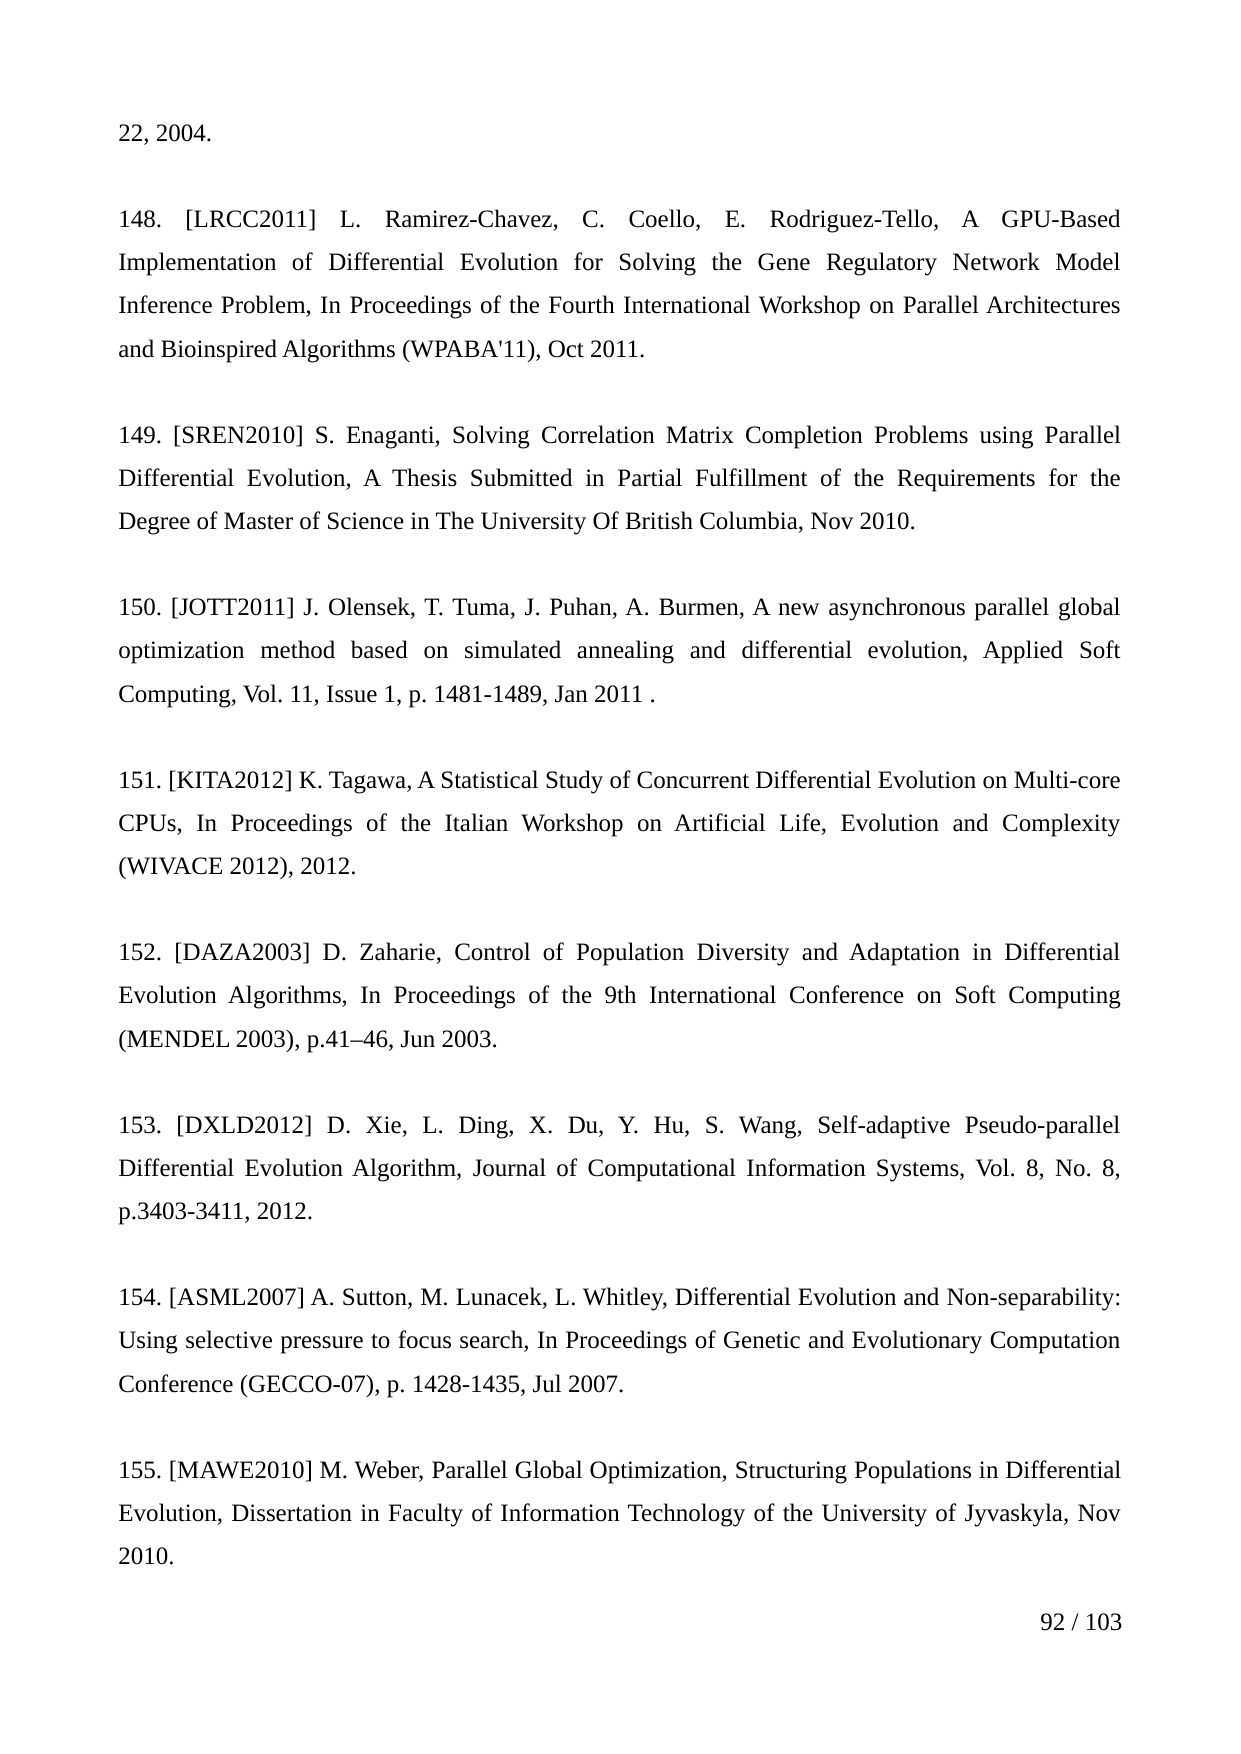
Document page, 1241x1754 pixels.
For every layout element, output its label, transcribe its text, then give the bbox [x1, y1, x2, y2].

text 151. [KITA2012] K. Tagawa, A Statistical Study of Concurrent Differential Evolution on Multi-core CPUs, In Proceedings of the Italian Workshop on Artificial Life, Evolution and Complexity (WIVACE 2012), 2012. [118, 765, 1122, 880]
text 150. [JOTT2011] J. Olensek, T. Tuma, J. Puhan, A. Burmen, A new asynchronous parallel global optimization method based on simulated annealing and differential evolution, Applied Soft Computing, Vol. 11, Issue 1, p. 1481-1489, Jan 2011 . [118, 592, 1122, 707]
text 154. [ASML2007] A. Sutton, M. Lunacek, L. Whitley, Differential Evolution and Non-separability: Using selective pressure to focus search, In Proceedings of Genetic and Evolutionary Computation Conference (GECCO-07), p. 1428-1435, Jul 2007. [118, 1282, 1122, 1397]
text 22, 2004. [118, 118, 1122, 147]
text 153. [DXLD2012] D. Xie, L. Ding, X. Du, Y. Hu, S. Wang, Self-adaptive Pseudo-parallel Differential Evolution Algorithm, Journal of Computational Information Systems, Vol. 8, No. 8, p.3403-3411, 2012. [118, 1110, 1122, 1225]
text 149. [SREN2010] S. Enaganti, Solving Correlation Matrix Completion Problems using Parallel Differential Evolution, A Thesis Submitted in Partial Fulfillment of the Requirements for the Degree of Master of Science in The University Of British Columbia, Nov 2010. [118, 420, 1122, 535]
text 152. [DAZA2003] D. Zaharie, Control of Population Diversity and Adaptation in Differential Evolution Algorithms, In Proceedings of the 9th International Conference on Soft Computing (MENDEL 2003), p.41–46, Jun 2003. [118, 937, 1122, 1052]
text 148. [LRCC2011] L. Ramirez-Chavez, C. Coello, E. Rodriguez-Tello, A GPU-Based Implementation of Differential Evolution for Solving the Gene Regulatory Network Model Inference Problem, In Proceedings of the Fourth International Workshop on Parallel Architectures and Bioinspired Algorithms (WPABA'11), Oct 2011. [118, 204, 1122, 362]
text 155. [MAWE2010] M. Weber, Parallel Global Optimization, Structuring Populations in Differential Evolution, Dissertation in Faculty of Information Technology of the University of Jyvaskyla, Nov 2010. [118, 1455, 1122, 1570]
